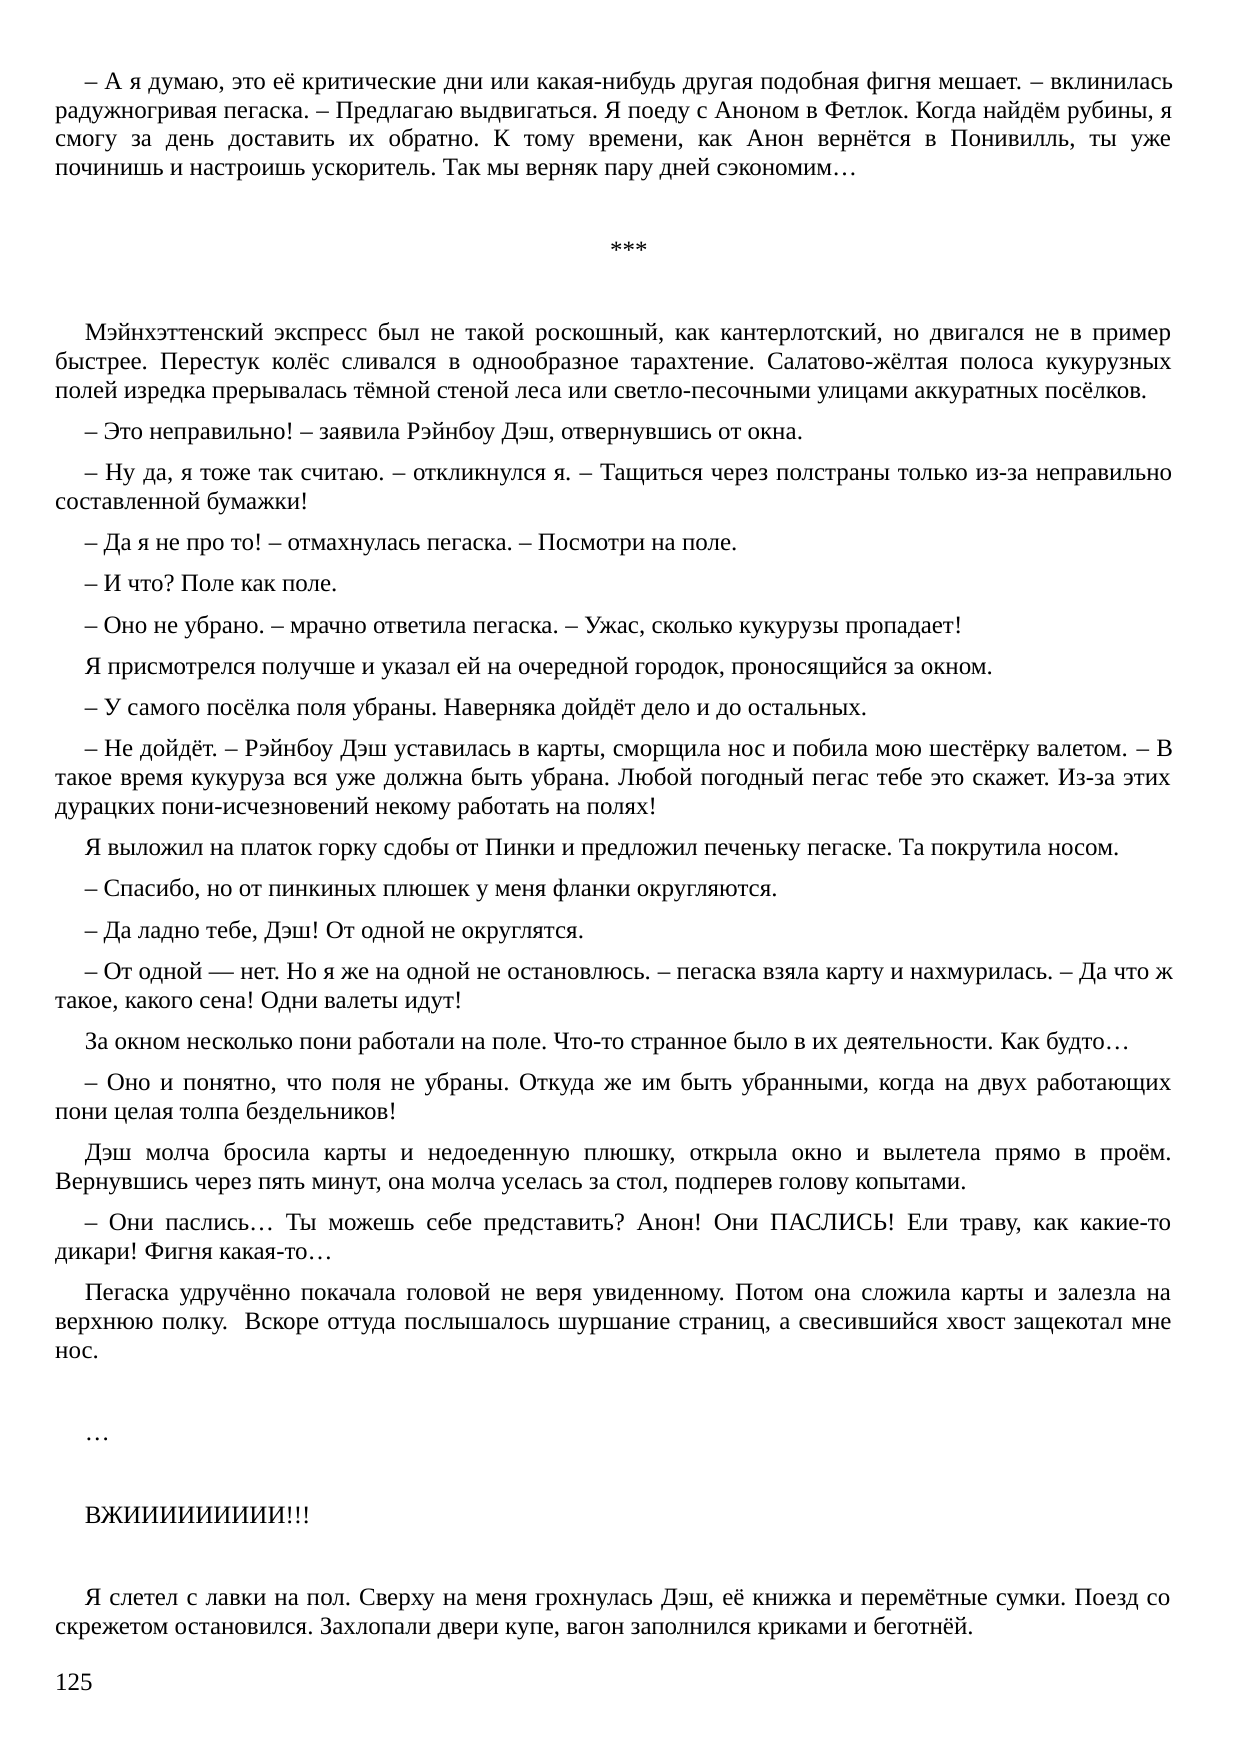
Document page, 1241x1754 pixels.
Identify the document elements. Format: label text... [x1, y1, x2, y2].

text За окном несколько пони работали на поле. Что-то странное было в их деятельности. Как будто… [55, 1026, 1173, 1055]
text – Оно не убрано. – мрачно ответила пегаска. – Ужас, сколько кукурузы пропадает! [55, 610, 1173, 638]
text – И что? Поле как поле. [55, 568, 1173, 597]
text – Да я не про то! – отмахнулась пегаска. – Посмотри на поле. [55, 527, 1173, 556]
text – Они паслись… Ты можешь себе представить? Анон! Они ПАСЛИСЬ! Ели траву, как какие-то дикари! Фигня какая-то… [55, 1207, 1173, 1265]
text Я присмотрелся получше и указал ей на очередной городок, проносящийся за окном. [55, 651, 1173, 680]
text Я выложил на платок горку сдобы от Пинки и предложил печеньку пегаске. Та покрутила носом. [55, 832, 1173, 861]
text ВЖИИИИИИИИИ!!! [55, 1500, 1173, 1528]
text – У самого посёлка поля убраны. Наверняка дойдёт дело и до остальных. [55, 692, 1173, 721]
text Пегаска удручённо покачала головой не веря увиденному. Потом она сложила карты и залезла на верхнюю полку. Вскоре оттуда послышалось шуршание страниц, а свесившийся хвост защекотал мне нос. [55, 1277, 1173, 1363]
text … [55, 1417, 1173, 1446]
text – Ну да, я тоже так считаю. – откликнулся я. – Тащиться через полстраны только из-за неправильно составленной бумажки! [55, 457, 1173, 515]
text – А я думаю, это её критические дни или какая-нибудь другая подобная фигня мешает. – вклинилась радужногривая пегаска. – Предлагаю выдвигаться. Я поеду с Аноном в Фетлок. Когда найдём рубины, я смогу за день доставить их обратно. К тому времени, как Анон вернётся в Понивилль, ты уже починишь и настроишь ускоритель. Так мы верняк пару дней сэкономим… [55, 66, 1173, 181]
text Мэйнхэттенский экспресс был не такой роскошный, как кантерлотский, но двигался не в пример быстрее. Перестук колёс сливался в однообразное тарахтение. Салатово-жёлтая полоса кукурузных полей изредка прерывалась тёмной стеной леса или светло-песочными улицами аккуратных посёлков. [55, 317, 1173, 403]
text Дэш молча бросила карты и недоеденную плюшку, открыла окно и вылетела прямо в проём. Вернувшись через пять минут, она молча уселась за стол, подперев голову копытами. [55, 1137, 1173, 1195]
text – Это неправильно! – заявила Рэйнбоу Дэш, отвернувшись от окна. [55, 416, 1173, 445]
text – Оно и понятно, что поля не убраны. Откуда же им быть убранными, когда на двух работающих пони целая толпа бездельников! [55, 1067, 1173, 1125]
text *** [55, 235, 1173, 263]
text – Да ладно тебе, Дэш! От одной не округлятся. [55, 915, 1173, 943]
text – Спасибо, но от пинкиных плюшек у меня фланки округляются. [55, 873, 1173, 902]
text – Не дойдёт. – Рэйнбоу Дэш уставилась в карты, сморщила нос и побила мою шестёрку валетом. – В такое время кукуруза вся уже должна быть убрана. Любой погодный пегас тебе это скажет. Из-за этих дурацких пони-исчезновений некому работать на полях! [55, 733, 1173, 820]
text – От одной — нет. Но я же на одной не остановлюсь. – пегаска взяла карту и нахмурилась. – Да что ж такое, какого сена! Одни валеты идут! [55, 956, 1173, 1013]
text Я слетел с лавки на пол. Сверху на меня грохнулась Дэш, её книжка и перемётные сумки. Поезд со скрежетом остановился. Захлопали двери купе, вагон заполнился криками и беготнёй. [55, 1582, 1173, 1640]
